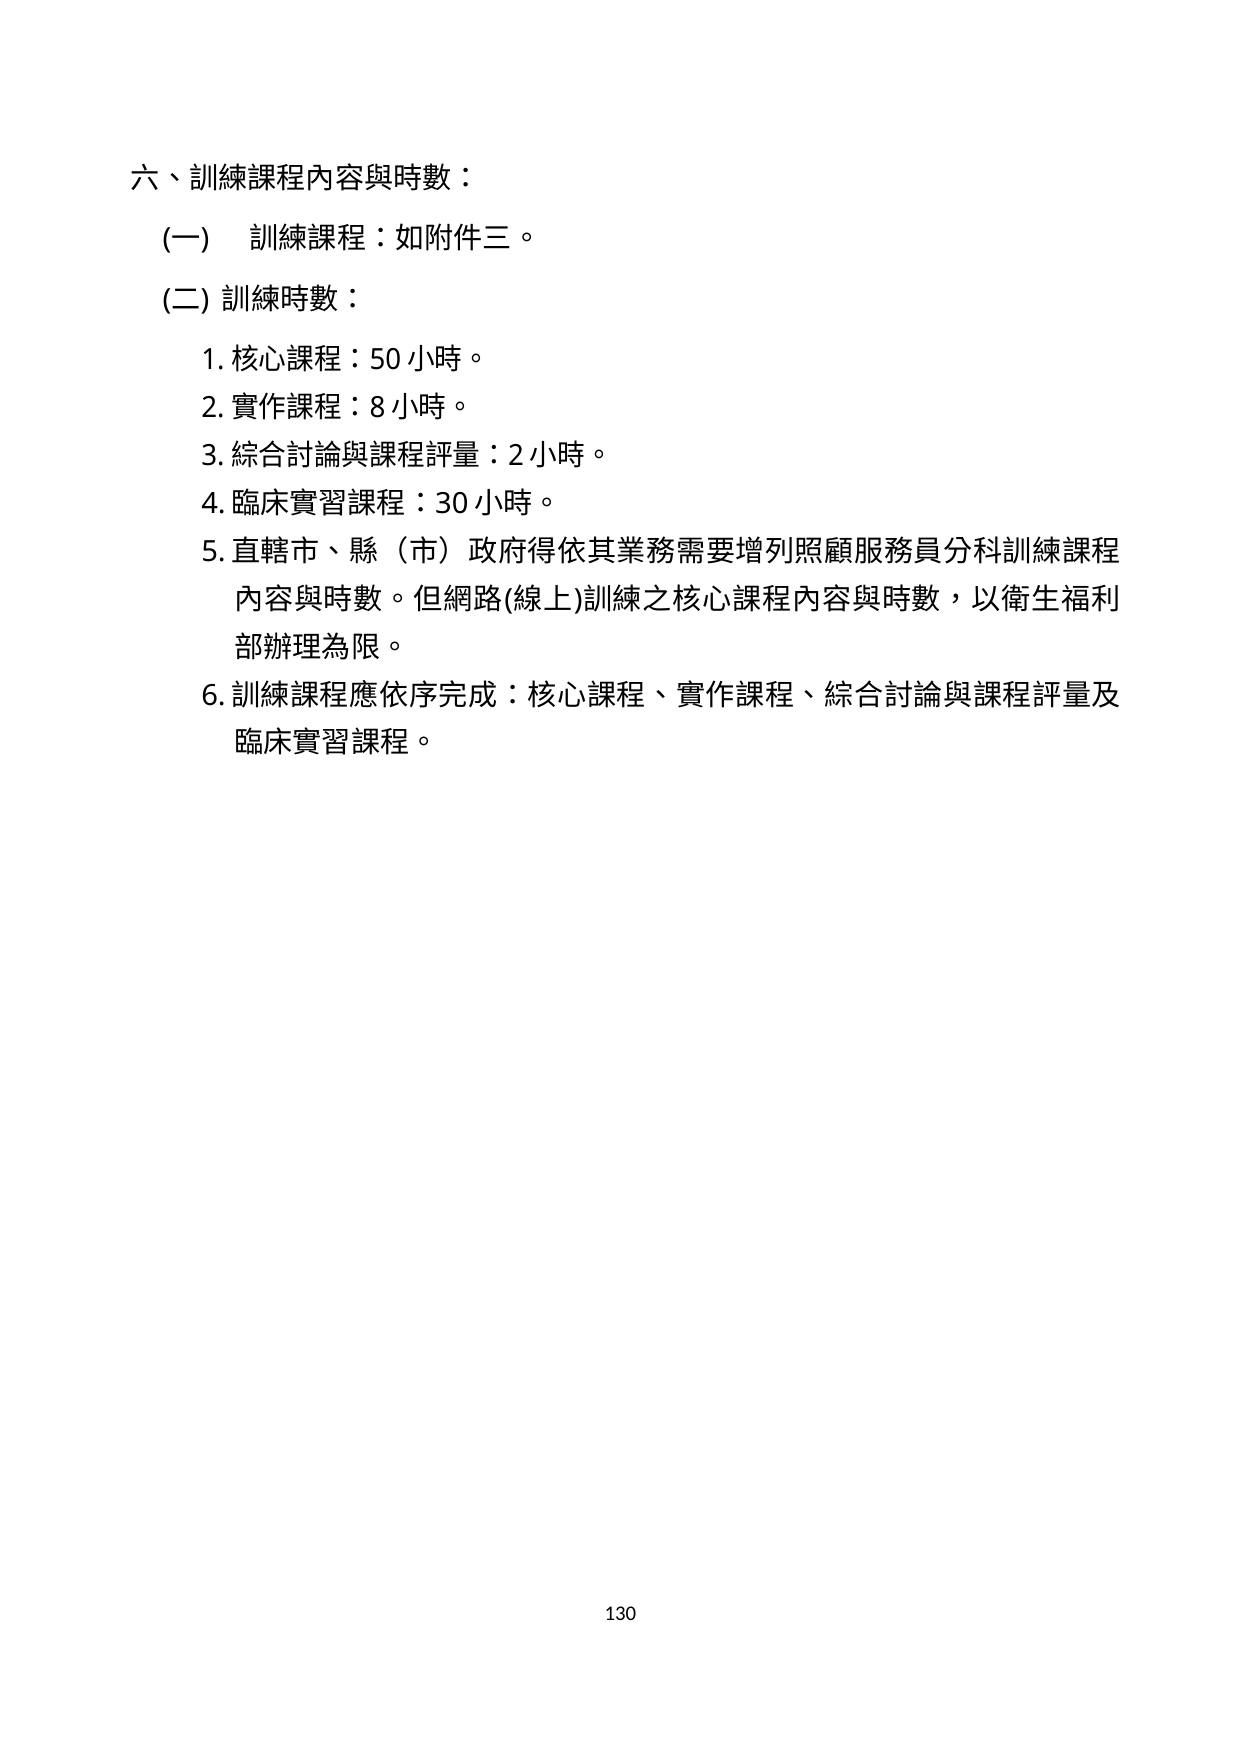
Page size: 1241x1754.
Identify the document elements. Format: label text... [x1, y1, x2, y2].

list 核心課程：50小時。 [201, 331, 1122, 379]
list 訓練時數： [162, 271, 1122, 319]
list 實作課程：8小時。 [201, 379, 1122, 427]
list 綜合討論與課程評量：2小時。 [201, 427, 1122, 475]
list 臨床實習課程：30小時。 [201, 475, 1122, 523]
list 訓練課程：如附件三。 [162, 210, 1122, 258]
text 六、訓練課程內容與時數： [131, 150, 1122, 198]
list 訓練課程應依序完成：核心課程、實作課程、綜合討論與課程評量及臨床實習課程。 [201, 667, 1122, 762]
list 直轄市、縣（市）政府得依其業務需要增列照顧服務員分科訓練課程內容與時數。但網路(線上)訓練之核心課程內容與時數，以衛生福利部辦理為限。 [201, 523, 1122, 667]
